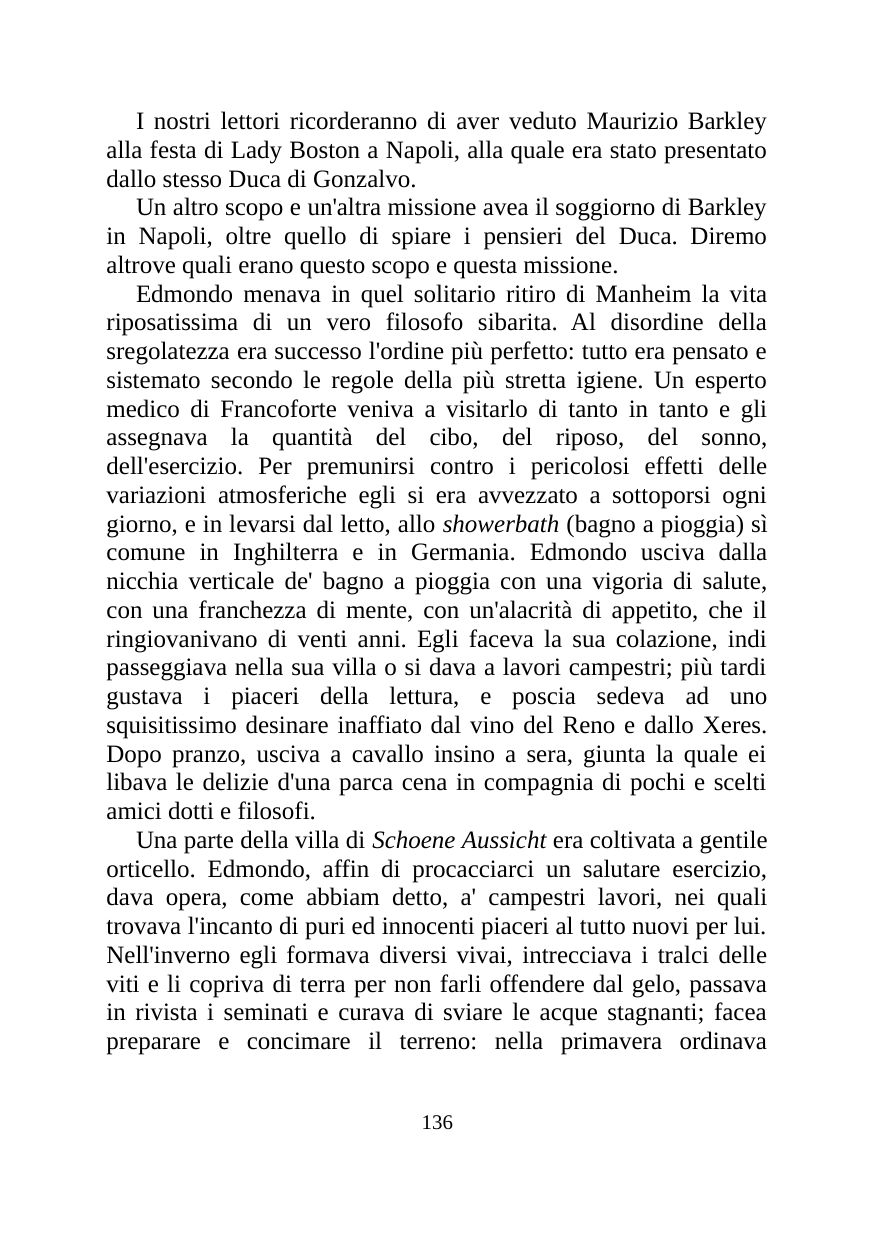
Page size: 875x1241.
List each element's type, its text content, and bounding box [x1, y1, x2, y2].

text I nostri lettori ricorderanno di aver veduto Maurizio Barkley alla festa di Lady Boston a Napoli, alla quale era stato presentato dallo stesso Duca di Gonzalvo. [106, 106, 768, 192]
text Una parte della villa di Schoene Aussicht era coltivata a gentile orticello. Edmondo, affin di procacciarci un salutare esercizio, dava opera, come abbiam detto, a' campestri lavori, nei quali trovava l'incanto di puri ed innocenti piaceri al tutto nuovi per lui. Nell'inverno egli formava diversi vivai, intrecciava i tralci delle viti e li copriva di terra per non farli offendere dal gelo, passava in rivista i seminati e curava di sviare le acque stagnanti; facea preparare e concimare il terreno: nella primavera ordinava [106, 825, 768, 1055]
text Un altro scopo e un'altra missione avea il soggiorno di Barkley in Napoli, oltre quello di spiare i pensieri del Duca. Diremo altrove quali erano questo scopo e questa missione. [106, 192, 768, 279]
text Edmondo menava in quel solitario ritiro di Manheim la vita riposatissima di un vero filosofo sibarita. Al disordine della sregolatezza era successo l'ordine più perfetto: tutto era pensato e sistemato secondo le regole della più stretta igiene. Un esperto medico di Francoforte veniva a visitarlo di tanto in tanto e gli assegnava la quantità del cibo, del riposo, del sonno, dell'esercizio. Per premunirsi contro i pericolosi effetti delle variazioni atmosferiche egli si era avvezzato a sottoporsi ogni giorno, e in levarsi dal letto, allo showerbath (bagno a pioggia) sì comune in Inghilterra e in Germania. Edmondo usciva dalla nicchia verticale de' bagno a pioggia con una vigoria di salute, con una franchezza di mente, con un'alacrità di appetito, che il ringiovanivano di venti anni. Egli faceva la sua colazione, indi passeggiava nella sua villa o si dava a lavori campestri; più tardi gustava i piaceri della lettura, e poscia sedeva ad uno squisitissimo desinare inaffiato dal vino del Reno e dallo Xeres. Dopo pranzo, usciva a cavallo insino a sera, giunta la quale ei libava le delizie d'una parca cena in compagnia di pochi e scelti amici dotti e filosofi. [106, 279, 768, 825]
